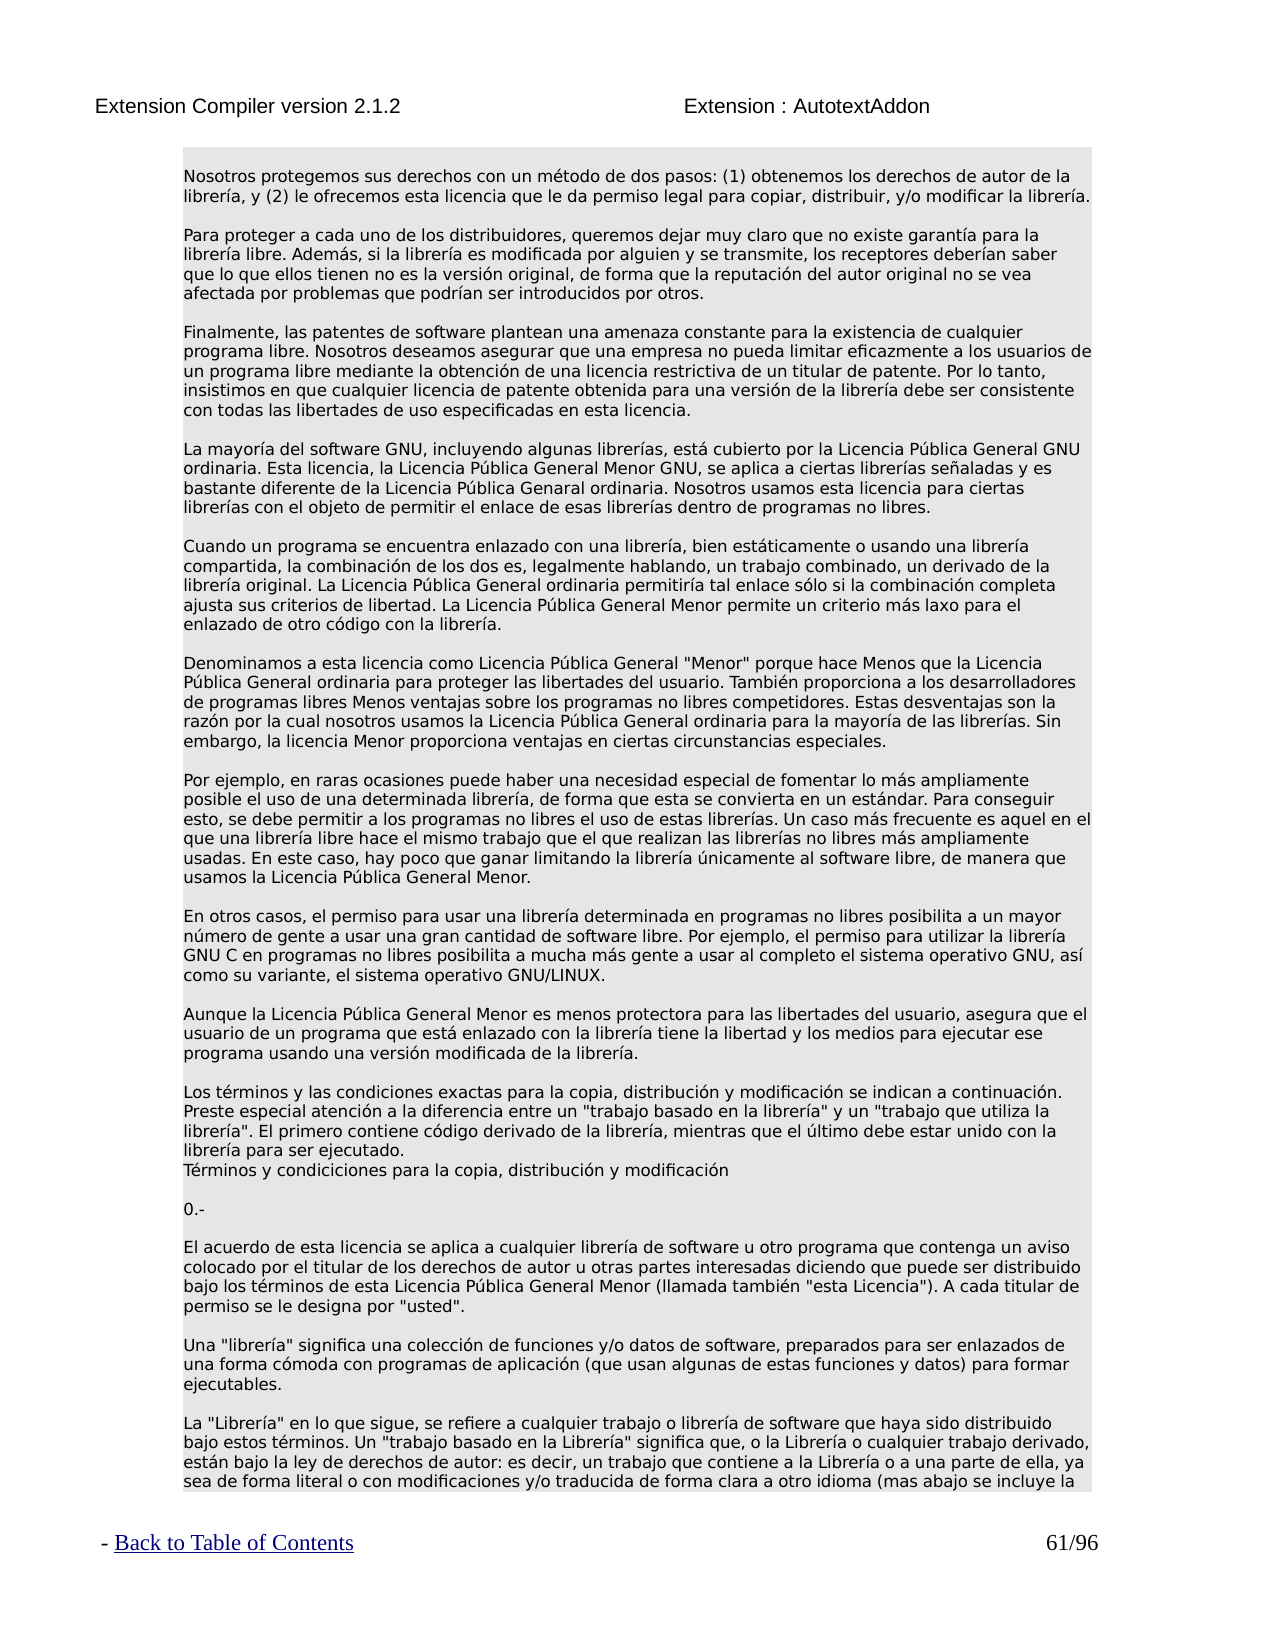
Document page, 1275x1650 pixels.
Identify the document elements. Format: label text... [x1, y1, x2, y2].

text La mayoría del software GNU, incluyendo algunas librerías, está cubierto por la Licencia Pública General GNU ordinaria. Esta licencia, la Licencia Pública General Menor GNU, se aplica a ciertas librerías señaladas y es bastante diferente de la Licencia Pública Genaral ordinaria. Nosotros usamos esta licencia para ciertas librerías con el objeto de permitir el enlace de esas librerías dentro de programas no libres. [183, 440, 1092, 518]
text El acuerdo de esta licencia se aplica a cualquier librería de software u otro programa que contenga un aviso colocado por el titular de los derechos de autor u otras partes interesadas diciendo que puede ser distribuido bajo los términos de esta Licencia Pública General Menor (llamada también "esta Licencia"). A cada titular de permiso se le designa por "usted". [183, 1238, 1092, 1316]
text Aunque la Licencia Pública General Menor es menos protectora para las libertades del usuario, asegura que el usuario de un programa que está enlazado con la librería tiene la libertad y los medios para ejecutar ese programa usando una versión modificada de la librería. [183, 1004, 1092, 1063]
text Nosotros protegemos sus derechos con un método de dos pasos: (1) obtenemos los derechos de autor de la librería, y (2) le ofrecemos esta licencia que le da permiso legal para copiar, distribuir, y/o modificar la librería. [183, 167, 1092, 206]
text La "Librería" en lo que sigue, se refiere a cualquier trabajo o librería de software que haya sido distribuido bajo estos términos. Un "trabajo basado en la Librería" significa que, o la Librería o cualquier trabajo derivado, están bajo la ley de derechos de autor: es decir, un trabajo que contiene a la Librería o a una parte de ella, ya sea de forma literal o con modificaciones y/o traducida de forma clara a otro idioma (mas abajo se incluye la [183, 1414, 1092, 1492]
text 0.- [183, 1199, 1092, 1219]
text Para proteger a cada uno de los distribuidores, queremos dejar muy claro que no existe garantía para la librería libre. Además, si la librería es modificada por alguien y se transmite, los receptores deberían saber que lo que ellos tienen no es la versión original, de forma que la reputación del autor original no se vea afectada por problemas que podrían ser introducidos por otros. [183, 225, 1092, 303]
text Por ejemplo, en raras ocasiones puede haber una necesidad especial de fomentar lo más ampliamente posible el uso de una determinada librería, de forma que esta se convierta en un estándar. Para conseguir esto, se debe permitir a los programas no libres el uso de estas librerías. Un caso más frecuente es aquel en el que una librería libre hace el mismo trabajo que el que realizan las librerías no libres más ampliamente usadas. En este caso, hay poco que ganar limitando la librería únicamente al software libre, de manera que usamos la Licencia Pública General Menor. [183, 771, 1092, 888]
text Finalmente, las patentes de software plantean una amenaza constante para la existencia de cualquier programa libre. Nosotros deseamos asegurar que una empresa no pueda limitar eficazmente a los usuarios de un programa libre mediante la obtención de una licencia restrictiva de un titular de patente. Por lo tanto, insistimos en que cualquier licencia de patente obtenida para una versión de la librería debe ser consistente con todas las libertades de uso especificadas en esta licencia. [183, 323, 1092, 420]
text Cuando un programa se encuentra enlazado con una librería, bien estáticamente o usando una librería compartida, la combinación de los dos es, legalmente hablando, un trabajo combinado, un derivado de la librería original. La Licencia Pública General ordinaria permitiría tal enlace sólo si la combinación completa ajusta sus criterios de libertad. La Licencia Pública General Menor permite un criterio más laxo para el enlazado de otro código con la librería. [183, 537, 1092, 634]
text Denominamos a esta licencia como Licencia Pública General "Menor" porque hace Menos que la Licencia Pública General ordinaria para proteger las libertades del usuario. También proporciona a los desarrolladores de programas libres Menos ventajas sobre los programas no libres competidores. Estas desventajas son la razón por la cual nosotros usamos la Licencia Pública General ordinaria para la mayoría de las librerías. Sin embargo, la licencia Menor proporciona ventajas en ciertas circunstancias especiales. [183, 654, 1092, 751]
text En otros casos, el permiso para usar una librería determinada en programas no libres posibilita a un mayor número de gente a usar una gran cantidad de software libre. Por ejemplo, el permiso para utilizar la librería GNU C en programas no libres posibilita a mucha más gente a usar al completo el sistema operativo GNU, así como su variante, el sistema operativo GNU/LINUX. [183, 907, 1092, 985]
text Los términos y las condiciones exactas para la copia, distribución y modificación se indican a continuación. Preste especial atención a la diferencia entre un "trabajo basado en la librería" y un "trabajo que utiliza la librería". El primero contiene código derivado de la librería, mientras que el último debe estar unido con la librería para ser ejecutado. [183, 1082, 1092, 1160]
text Una "librería" significa una colección de funciones y/o datos de software, preparados para ser enlazados de una forma cómoda con programas de aplicación (que usan algunas de estas funciones y datos) para formar ejecutables. [183, 1336, 1092, 1394]
text Términos y condiciciones para la copia, distribución y modificación [183, 1160, 1092, 1180]
